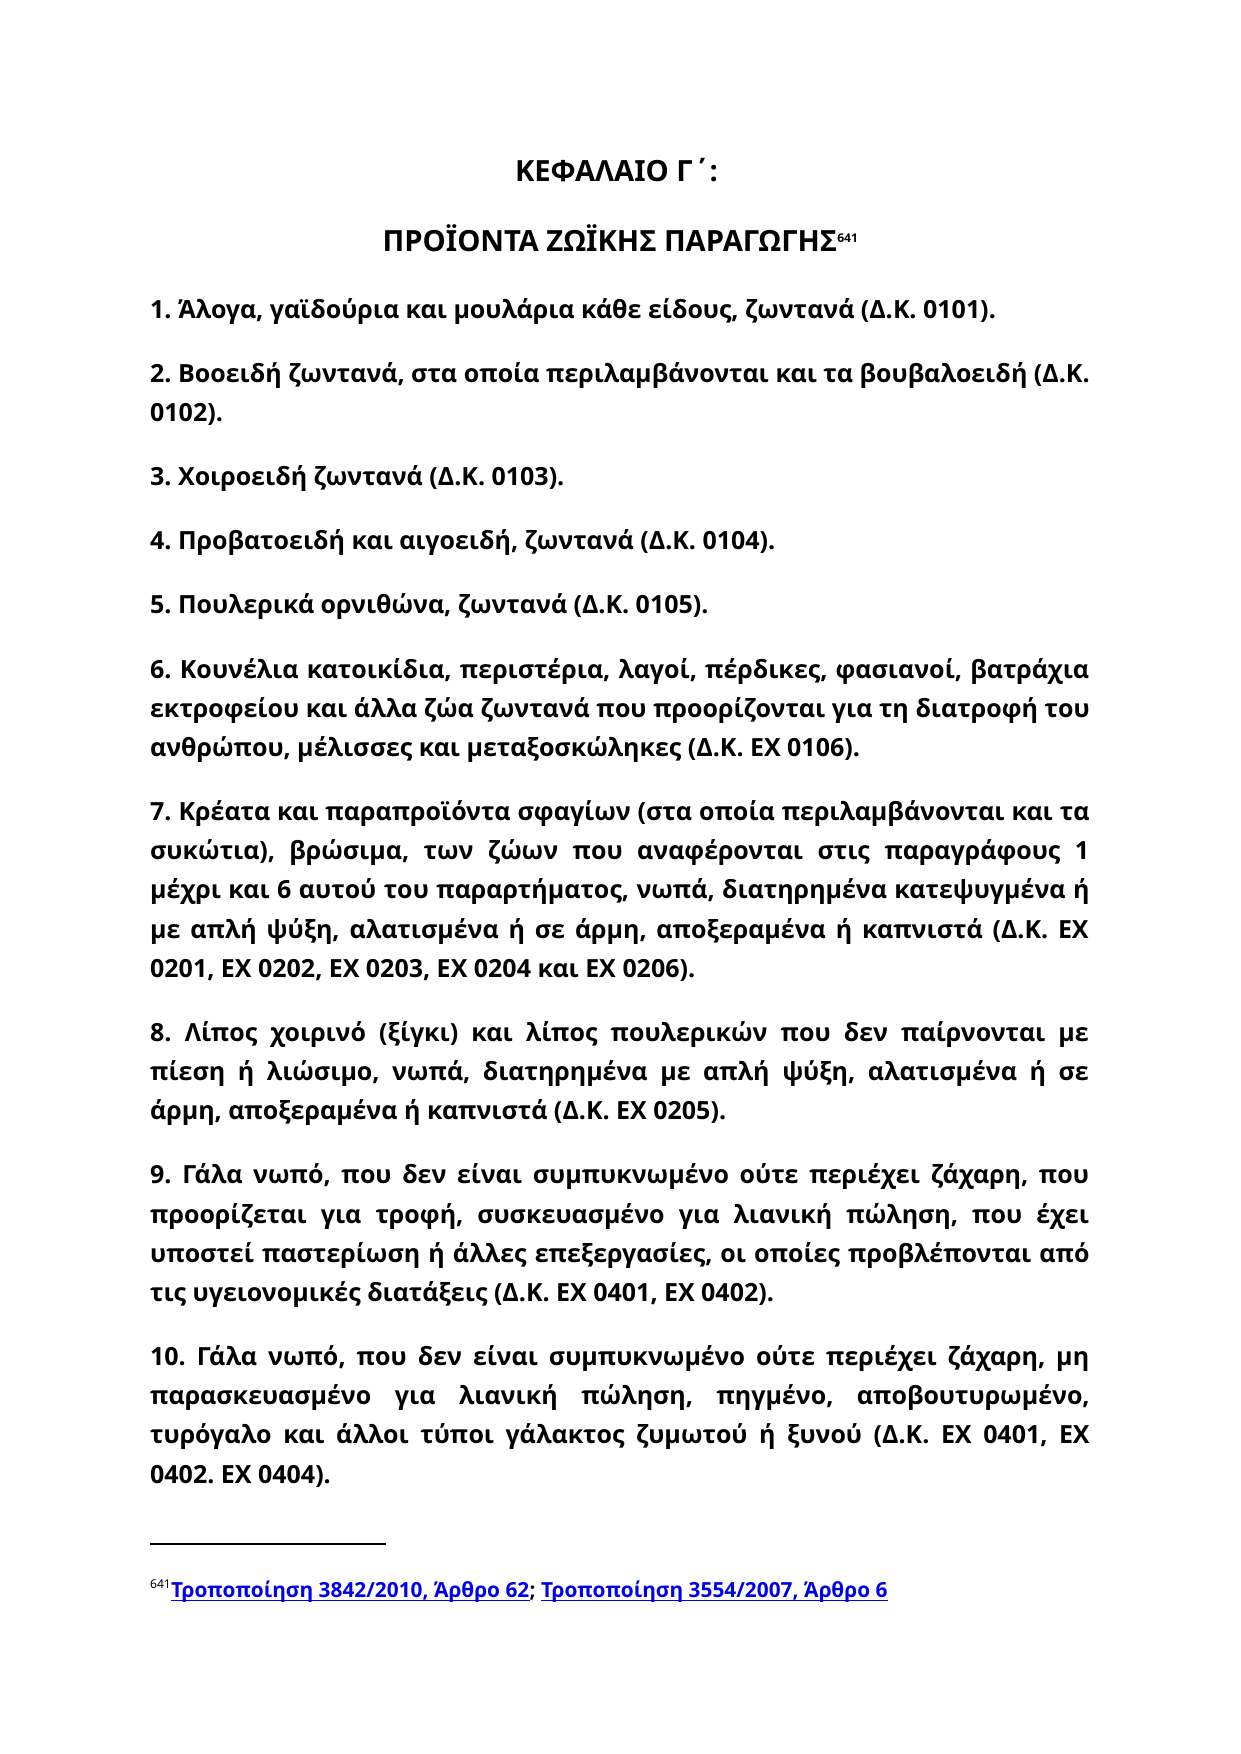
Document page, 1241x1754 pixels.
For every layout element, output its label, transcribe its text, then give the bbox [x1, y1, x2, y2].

subtitle ΠΡΟΪΟΝΤΑ ΖΩΪΚΗΣ ΠΑΡΑΓΩΓΗΣ [150, 221, 1090, 260]
text 7. Κρέατα και παραπροϊόντα σφαγίων (στα οποία περιλαμβάνονται και τα συκώτια), βρώσιμα, των ζώων που αναφέρονται στις παραγράφους 1 μέχρι και 6 αυτού του παραρτήματος, νωπά, διατηρημένα κατεψυγμένα ή με απλή ψύξη, αλατισμένα ή σε άρμη, αποξεραμένα ή καπνιστά (Δ.Κ. ΕΧ 0201, ΕΧ 0202, ΕΧ 0203, ΕΧ 0204 και ΕΧ 0206). [150, 794, 1090, 984]
text 4. Προβατοειδή και αιγοειδή, ζωντανά (Δ.Κ. 0104). [150, 523, 1090, 557]
text 5. Πουλερικά ορνιθώνα, ζωντανά (Δ.Κ. 0105). [150, 587, 1090, 621]
text 9. Γάλα νωπό, που δεν είναι συμπυκνωμένο ούτε περιέχει ζάχαρη, που προορίζεται για τροφή, συσκευασμένο για λιανική πώληση, που έχει υποστεί παστερίωση ή άλλες επεξεργασίες, οι οποίες προβλέπονται από τις υγειονομικές διατάξεις (Δ.Κ. ΕΧ 0401, ΕΧ 0402). [150, 1157, 1090, 1309]
text 2. Βοοειδή ζωντανά, στα οποία περιλαμβάνονται και τα βουβαλοειδή (Δ.Κ. 0102). [150, 355, 1090, 429]
text 1. Άλογα, γαϊδούρια και μουλάρια κάθε είδους, ζωντανά (Δ.Κ. 0101). [150, 291, 1090, 325]
subtitle ΚΕΦΑΛΑΙΟ Γ΄: [150, 150, 1090, 190]
text Τροποποίηση 3842/2010, Άρθρο 62; Τροποποίηση 3554/2007, Άρθρο 6 [150, 1576, 1090, 1604]
text 8. Λίπος χοιρινό (ξίγκι) και λίπος πουλερικών που δεν παίρνονται με πίεση ή λιώσιμο, νωπά, διατηρημένα με απλή ψύξη, αλατισμένα ή σε άρμη, αποξεραμένα ή καπνιστά (Δ.Κ. ΕΧ 0205). [150, 1014, 1090, 1127]
text 6. Κουνέλια κατοικίδια, περιστέρια, λαγοί, πέρδικες, φασιανοί, βατράχια εκτροφείου και άλλα ζώα ζωντανά που προορίζονται για τη διατροφή του ανθρώπου, μέλισ­σες και μεταξοσκώληκες (Δ.Κ. ΕΧ 0106). [150, 651, 1090, 764]
text 3. Χοιροειδή ζωντανά (Δ.Κ. 0103). [150, 459, 1090, 493]
text 10. Γάλα νωπό, που δεν είναι συμπυκνωμένο ούτε περιέχει ζάχαρη, μη παρασκευασμένο για λιανική πώληση, πηγμένο, αποβουτυρωμένο, τυρόγαλο και άλλοι τύποι γάλακτος ζυμωτού ή ξυνού (Δ.Κ. ΕΧ 0401, ΕΧ 0402. ΕΧ 0404). [150, 1339, 1090, 1490]
